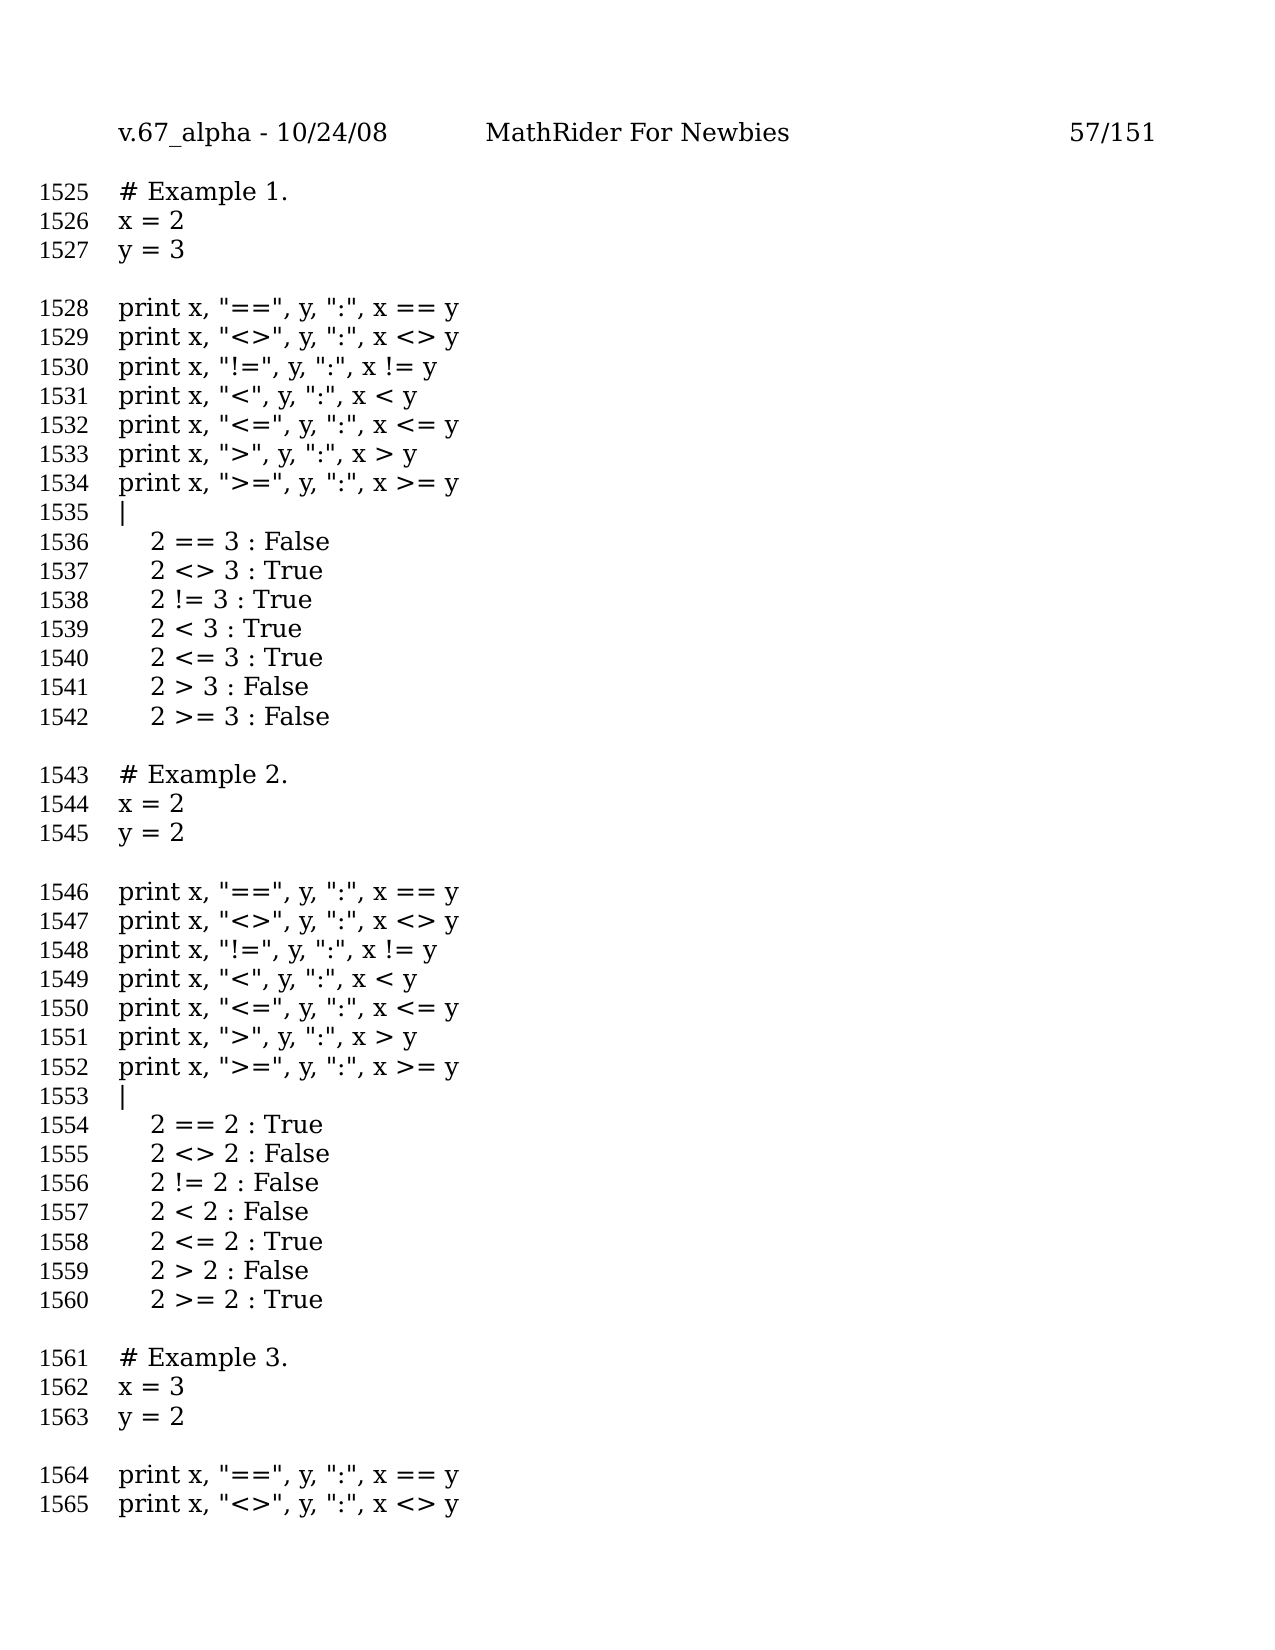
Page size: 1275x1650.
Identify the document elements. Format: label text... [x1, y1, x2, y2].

text # Example 2. [118, 760, 1157, 789]
text x = 2 [118, 789, 1157, 818]
text print x, "<>", y, ":", x <> y [118, 323, 1157, 352]
text print x, "==", y, ":", x == y [118, 877, 1157, 906]
text print x, "<=", y, ":", x <= y [118, 993, 1157, 1023]
text 2 <= 2 : True [118, 1227, 1157, 1256]
text x = 2 [118, 206, 1157, 235]
text 2 < 2 : False [118, 1198, 1157, 1227]
text print x, "<>", y, ":", x <> y [118, 906, 1157, 935]
text 2 != 2 : False [118, 1168, 1157, 1198]
text print x, ">", y, ":", x > y [118, 439, 1157, 468]
text x = 3 [118, 1373, 1157, 1402]
text print x, ">=", y, ":", x >= y [118, 1052, 1157, 1081]
text 2 >= 2 : True [118, 1285, 1157, 1314]
text print x, ">=", y, ":", x >= y [118, 468, 1157, 498]
text 2 > 2 : False [118, 1256, 1157, 1285]
text print x, "==", y, ":", x == y [118, 293, 1157, 323]
text 2 != 3 : True [118, 585, 1157, 614]
text print x, "==", y, ":", x == y [118, 1460, 1157, 1489]
text 2 > 3 : False [118, 673, 1157, 702]
text print x, "!=", y, ":", x != y [118, 935, 1157, 964]
text print x, "<>", y, ":", x <> y [118, 1489, 1157, 1518]
text print x, "!=", y, ":", x != y [118, 352, 1157, 381]
text 2 == 2 : True [118, 1110, 1157, 1139]
text y = 2 [118, 818, 1157, 848]
text | [118, 498, 1157, 527]
text print x, "<", y, ":", x < y [118, 381, 1157, 410]
text # Example 3. [118, 1343, 1157, 1373]
text | [118, 1081, 1157, 1110]
text print x, "<=", y, ":", x <= y [118, 410, 1157, 439]
text 2 < 3 : True [118, 614, 1157, 643]
text y = 3 [118, 235, 1157, 264]
text y = 2 [118, 1402, 1157, 1431]
text print x, "<", y, ":", x < y [118, 964, 1157, 993]
text 2 <> 3 : True [118, 556, 1157, 585]
text 2 <= 3 : True [118, 643, 1157, 673]
text print x, ">", y, ":", x > y [118, 1023, 1157, 1052]
text 2 == 3 : False [118, 527, 1157, 556]
text 2 >= 3 : False [118, 702, 1157, 731]
text # Example 1. [118, 177, 1157, 206]
text 2 <> 2 : False [118, 1139, 1157, 1168]
